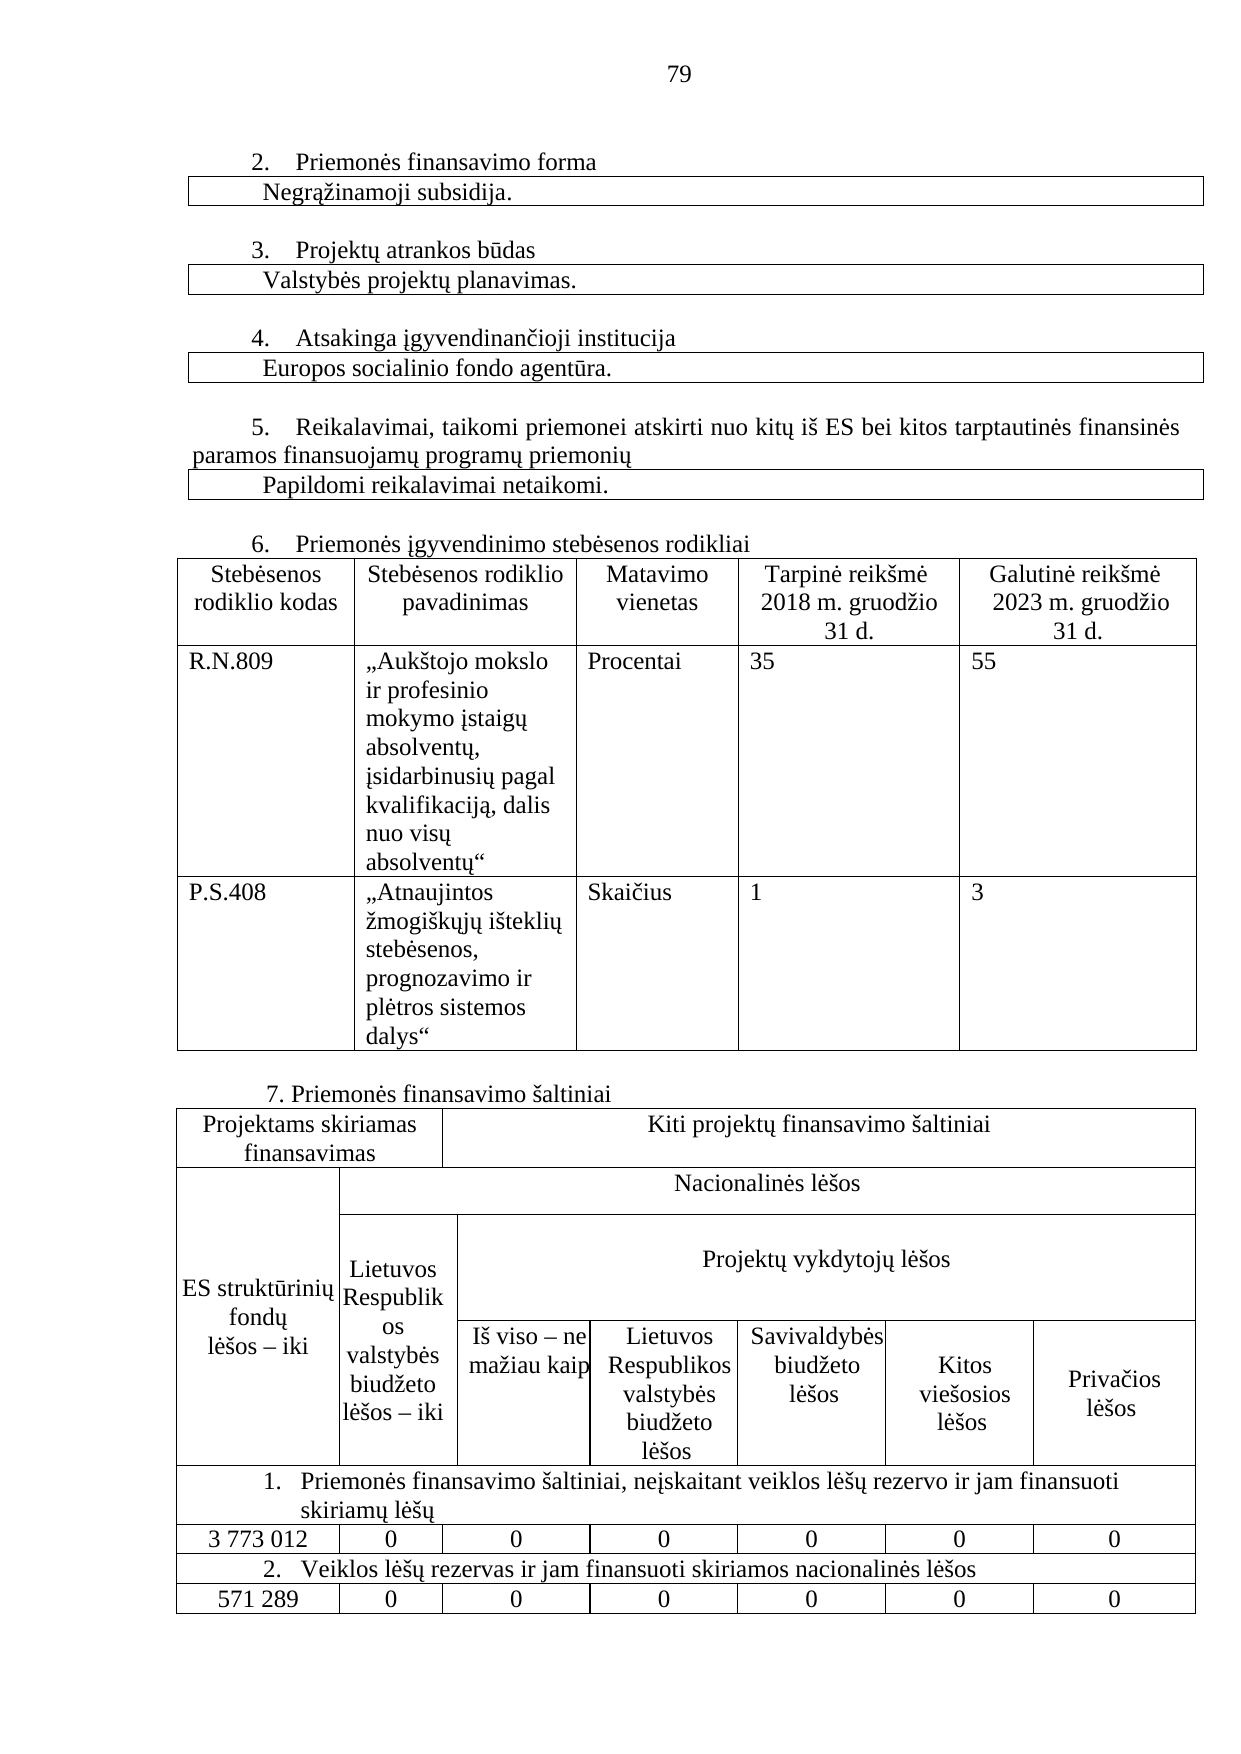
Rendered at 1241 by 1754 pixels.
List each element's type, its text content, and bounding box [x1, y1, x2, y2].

table_cell 35 [739, 646, 959, 876]
table_header Europos socialinio fondo agentūra. [189, 353, 1203, 382]
table_header Matavimo vienetas [577, 559, 738, 645]
table_header Valstybės projektų planavimas. [189, 265, 1203, 294]
table_cell ES struktūrinių fondų lėšos – iki [177, 1168, 339, 1465]
table_cell Privačios lėšos [1034, 1321, 1195, 1465]
table_cell 0 [1034, 1525, 1195, 1553]
table_header Kiti projektų finansavimo šaltiniai [443, 1109, 1195, 1167]
table_cell „Atnaujintos žmogiškųjų išteklių stebėsenos, prognozavimo ir plėtros sistemos dalys“ [355, 877, 576, 1049]
text 5. Reikalavimai, taikomi priemonei atskirti nuo kitų iš ES bei kitos tarptautinės finansinės paramos finansuojamų programų priemonių [192, 412, 1181, 469]
table_cell 0 [886, 1525, 1033, 1553]
table_cell 0 [443, 1584, 589, 1613]
table_header Galutinė reikšmė 2023 m. gruodžio 31 d. [960, 559, 1196, 645]
table_cell R.N.809 [178, 646, 354, 876]
table_cell „Aukštojo mokslo ir profesinio mokymo įstaigų absolventų, įsidarbinusių pagal kvalifikaciją, dalis nuo visų absolventų“ [355, 646, 576, 876]
table_cell Projektų vykdytojų lėšos [458, 1215, 1195, 1320]
table_cell Skaičius [577, 877, 738, 1049]
text 2. Priemonės finansavimo forma [251, 147, 1181, 176]
table_cell Lietuvos Respublikos valstybės biudžeto lėšos [591, 1321, 737, 1465]
text 7. Priemonės finansavimo šaltiniai [177, 1079, 1181, 1108]
table_cell 0 [591, 1584, 737, 1613]
table_cell Iš viso – ne mažiau kaip [458, 1321, 589, 1465]
table_cell 0 [738, 1584, 885, 1613]
table_cell Nacionalinės lėšos [340, 1168, 1195, 1214]
table_cell 2. Veiklos lėšų rezervas ir jam finansuoti skiriamos nacionalinės lėšos [177, 1554, 1195, 1583]
text 4. Atsakinga įgyvendinančioji institucija [251, 323, 1181, 352]
table_cell 1 [739, 877, 959, 1049]
table_header Stebėsenos rodiklio kodas [178, 559, 354, 645]
table_cell 0 [886, 1584, 1033, 1613]
table_cell 0 [738, 1525, 885, 1553]
table_cell Procentai [577, 646, 738, 876]
table_cell P.S.408 [178, 877, 354, 1049]
text 6. Priemonės įgyvendinimo stebėsenos rodikliai [251, 529, 1181, 558]
table_cell 0 [591, 1525, 737, 1553]
table_cell Kitos viešosios lėšos [886, 1321, 1033, 1465]
table_cell 0 [1034, 1584, 1195, 1613]
table_cell 0 [443, 1525, 589, 1553]
table_cell 3 773 012 [177, 1525, 339, 1553]
table_cell 0 [340, 1584, 442, 1613]
table_cell 0 [340, 1525, 442, 1553]
table_cell Savivaldybės biudžeto lėšos [738, 1321, 885, 1465]
table_cell Lietuvos Respublikos valstybės biudžeto lėšos – iki [340, 1215, 457, 1465]
table_cell 55 [960, 646, 1196, 876]
table_header Projektams skiriamas finansavimas [177, 1109, 442, 1167]
table_header Tarpinė reikšmė 2018 m. gruodžio 31 d. [739, 559, 959, 645]
table_cell 571 289 [177, 1584, 339, 1613]
table_cell 1. Priemonės finansavimo šaltiniai, neįskaitant veiklos lėšų rezervo ir jam finansuoti skiriamų lėšų [177, 1466, 1195, 1523]
table_header Papildomi reikalavimai netaikomi. [189, 470, 1203, 499]
text 3. Projektų atrankos būdas [251, 235, 1181, 264]
table_cell 3 [960, 877, 1196, 1049]
table_header Negrąžinamoji subsidija. [189, 177, 1203, 205]
table_header Stebėsenos rodiklio pavadinimas [355, 559, 576, 645]
